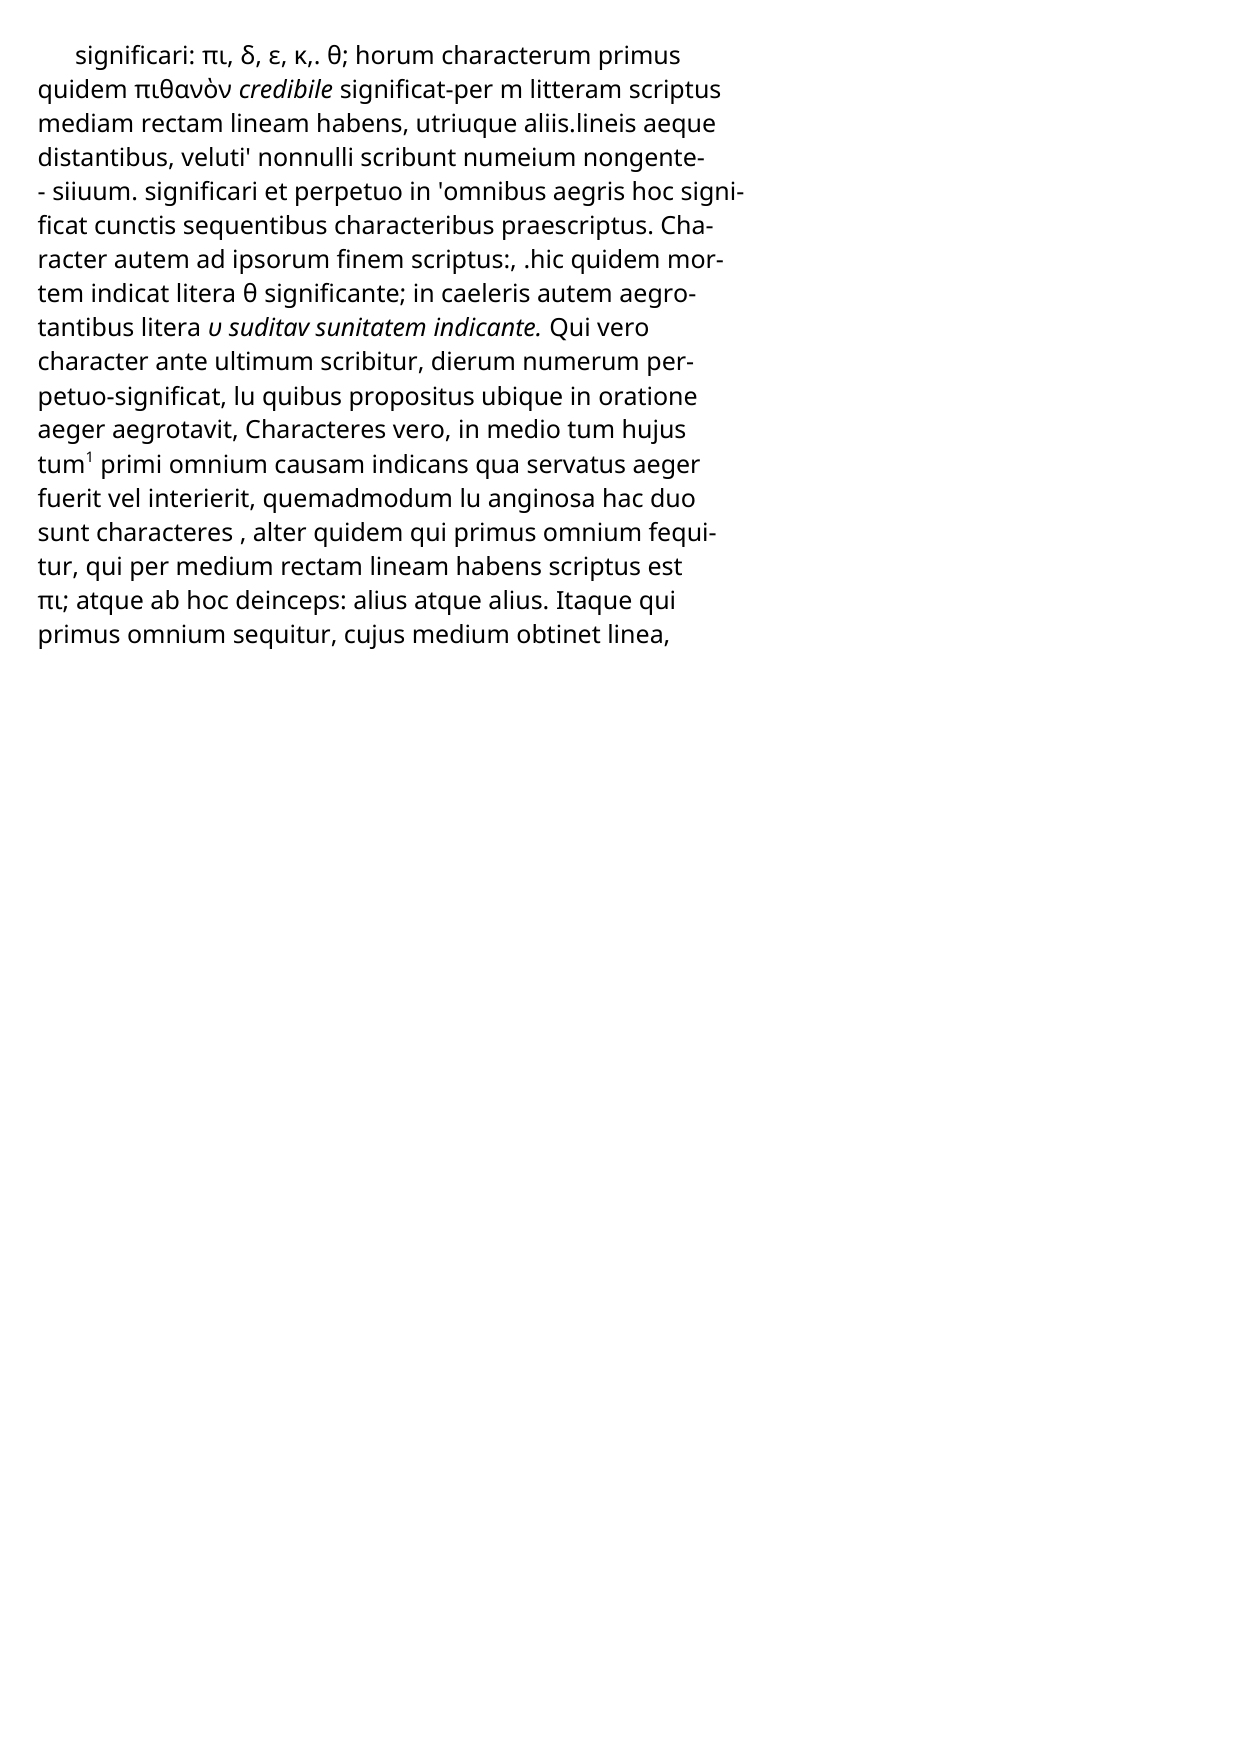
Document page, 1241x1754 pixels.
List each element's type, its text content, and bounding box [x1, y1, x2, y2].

text significari: πι, δ, ε, κ,. θ; horum characterum primus quidem πιθανὸν credibile significat-per m litteram scriptus mediam rectam lineam habens, utriuque aliis.lineis aeque distantibus, veluti' nonnulli scribunt numeium nongente- - siiuum. significari et perpetuo in 'omnibus aegris hoc signi- ficat cunctis sequentibus characteribus praescriptus. Cha- racter autem ad ipsorum finem scriptus:, .hic quidem mor- tem indicat litera θ significante; in caeleris autem aegro- tantibus litera υ suditav sunitatem indicante. Qui vero character ante ultimum scribitur, dierum numerum per- petuo-significat, lu quibus propositus ubique in oratione aeger aegrotavit, Characteres vero, in medio tum hujus tum1 primi omnium causam indicans qua servatus aeger fuerit vel interierit, quemadmodum lu anginosa hac duo sunt characteres , alter quidem qui primus omnium fequi- tur, qui per medium rectam lineam habens scriptus est πι; atque ab hoc deinceps: alius atque alius. Itaque qui primus omnium sequitur, cujus medium obtinet linea, [37, 37, 1203, 651]
